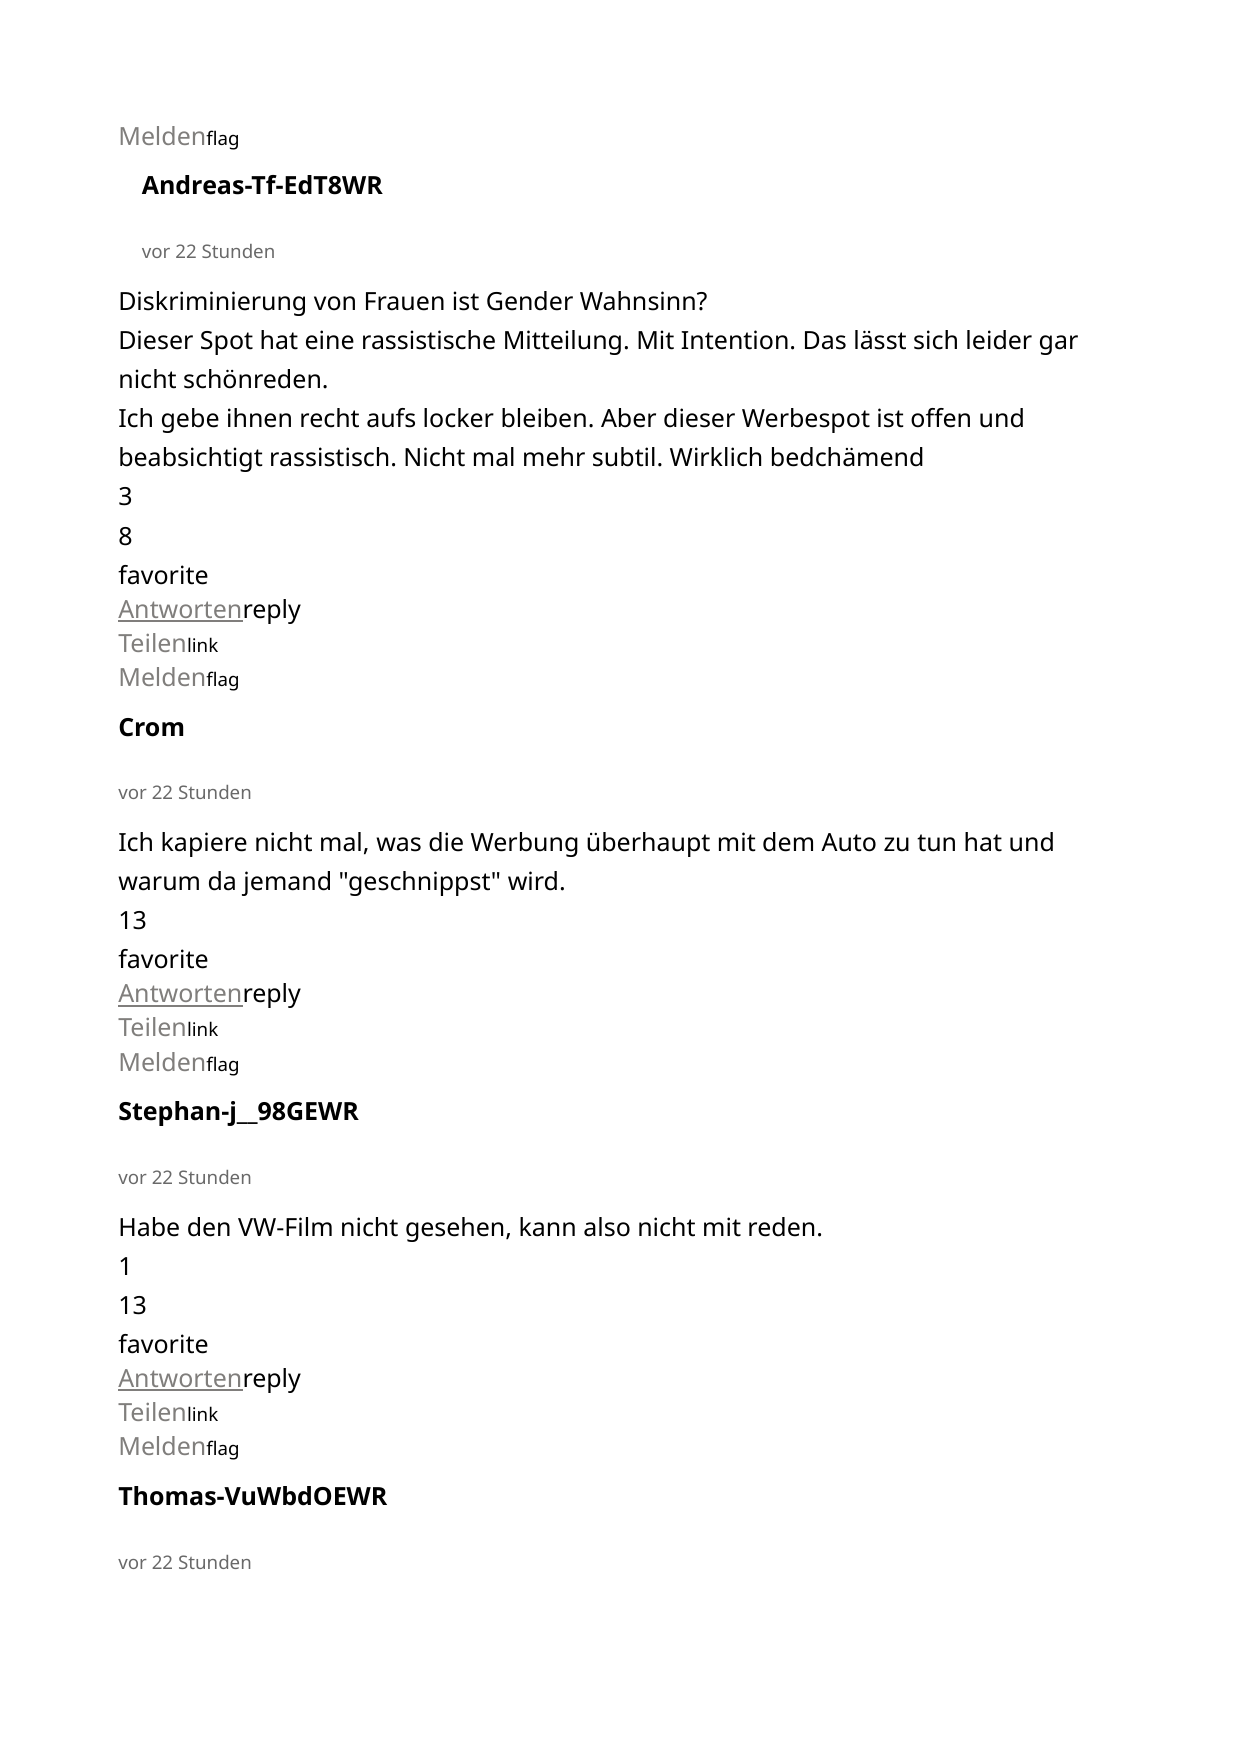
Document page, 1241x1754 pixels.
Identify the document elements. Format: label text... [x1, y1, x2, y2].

text Teilenlink [118, 1010, 1122, 1044]
text Diskriminierung von Frauen ist Gender Wahnsinn? Dieser Spot hat eine rassistische Mitteilung. Mit Intention. Das lässt sich leider gar nicht schönreden. Ich gebe ihnen recht aufs locker bleiben. Aber dieser Werbespot ist offen und beabsichtigt rassistisch. Nicht mal mehr subtil. Wirklich bedchämend [118, 283, 1122, 474]
text Teilenlink [118, 625, 1122, 659]
text Meldenflag [118, 1044, 1122, 1078]
text Crom [118, 709, 1114, 743]
text Meldenflag [118, 659, 1122, 693]
text vor 22 Stunden [118, 1549, 1117, 1574]
text Antwortenreply [118, 1361, 1122, 1395]
text Antwortenreply [118, 591, 1122, 625]
text favorite [118, 942, 1122, 976]
text 8 [118, 518, 1122, 552]
text Ich kapiere nicht mal, was die Werbung überhaupt mit dem Auto zu tun hat und warum da jemand "geschnippst" wird. [118, 824, 1122, 898]
text Meldenflag [118, 1429, 1122, 1463]
text Antwortenreply [118, 976, 1122, 1010]
text Stephan-j__98GEWR [118, 1094, 1114, 1128]
text Thomas-VuWbdOEWR [118, 1478, 1114, 1513]
text Meldenflag [118, 118, 1122, 152]
text Andreas-Tf-EdT8WR [142, 168, 1114, 202]
text vor 22 Stunden [118, 1164, 1117, 1190]
text vor 22 Stunden [142, 238, 1117, 264]
text Teilenlink [118, 1395, 1122, 1429]
text vor 22 Stunden [118, 779, 1117, 805]
text 3 [118, 479, 1122, 513]
text 13 [118, 903, 1122, 937]
text favorite [118, 1327, 1122, 1361]
text 1 [118, 1248, 1122, 1282]
text favorite [118, 557, 1122, 591]
text 13 [118, 1287, 1122, 1322]
text Habe den VW-Film nicht gesehen, kann also nicht mit reden. [118, 1209, 1122, 1243]
